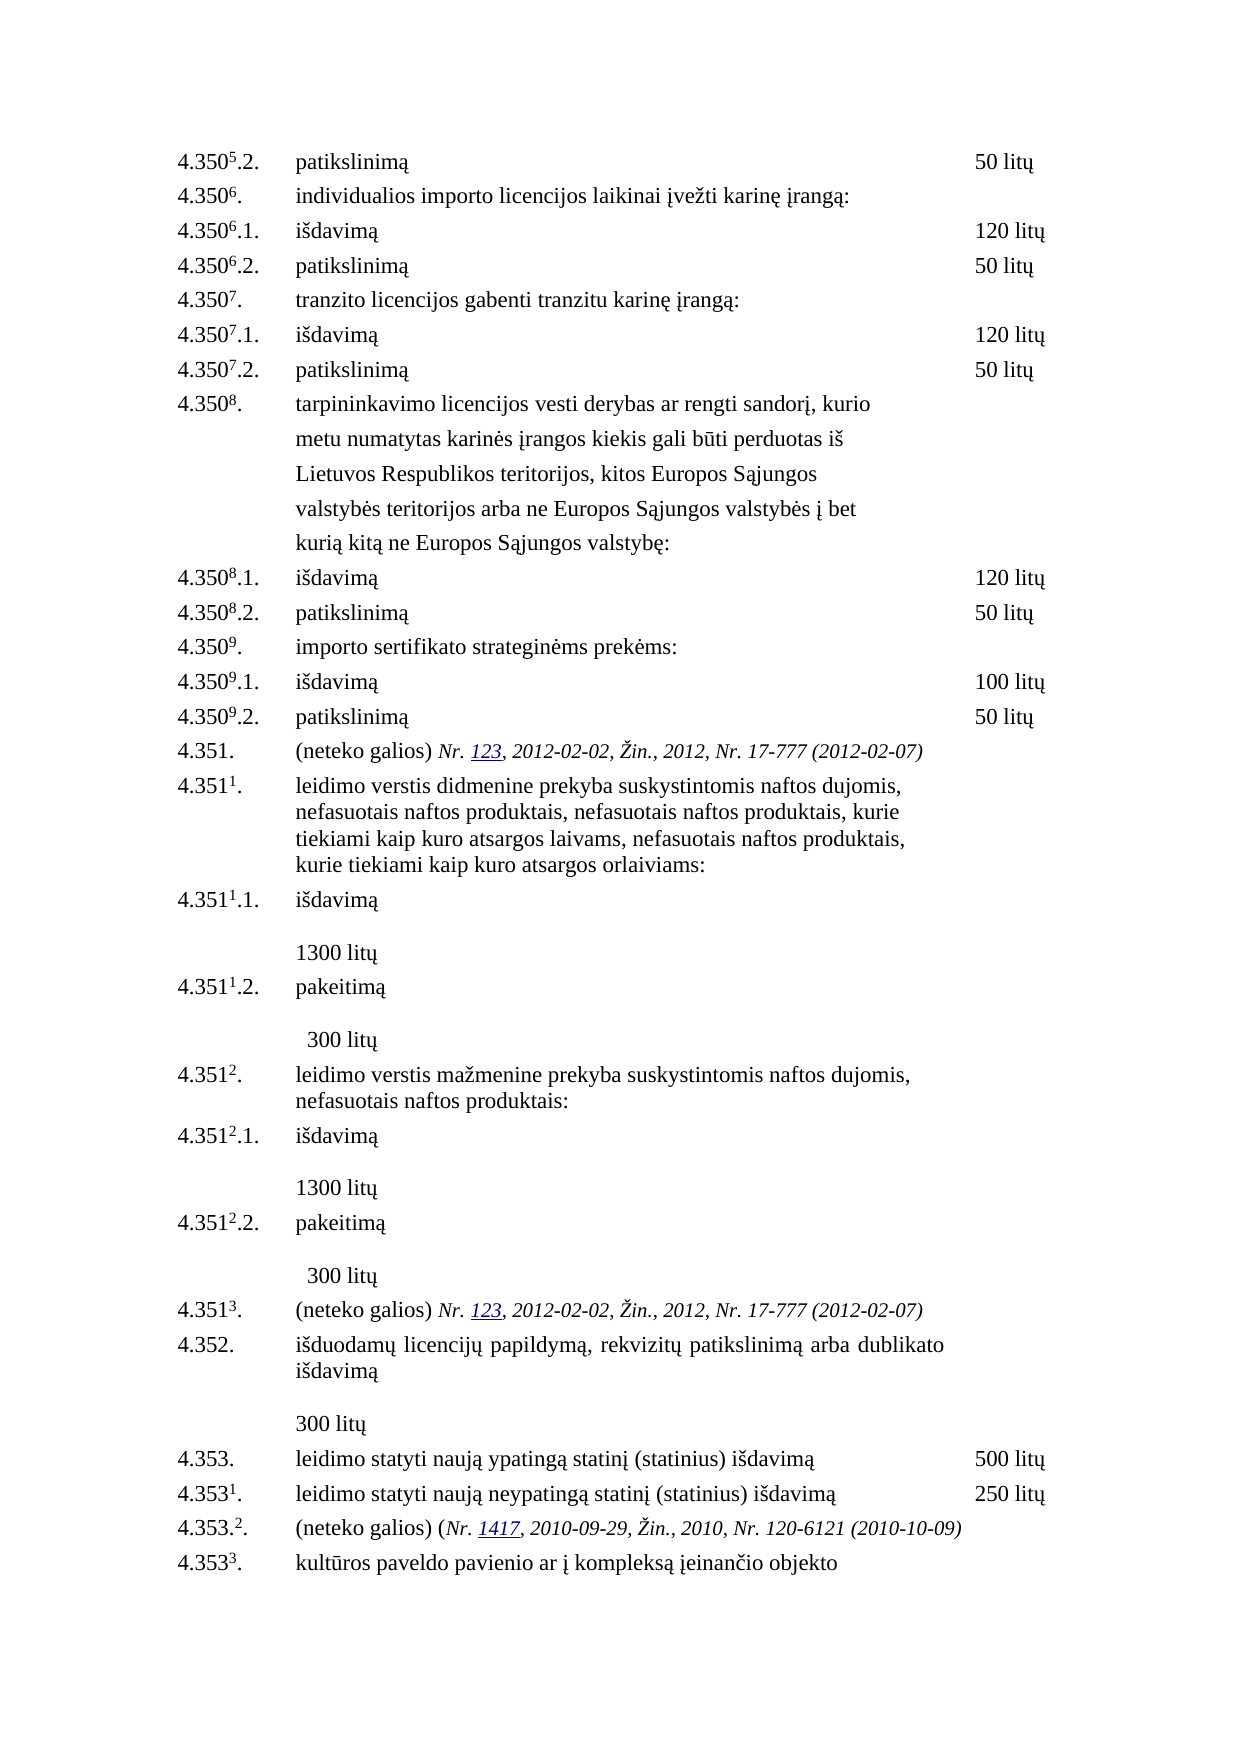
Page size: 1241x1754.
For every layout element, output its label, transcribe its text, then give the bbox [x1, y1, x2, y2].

text 4.3512. leidimo verstis mažmenine prekyba suskystintomis naftos dujomis, nefasuotais naftos produktais: [177, 1061, 930, 1113]
text kurią kitą ne Europos Sąjungos valstybę: [252, 529, 1122, 556]
text 4.3506. individualios importo licencijos laikinai įvežti karinę įrangą: [177, 182, 1122, 209]
text 4.3508.1. išdavimą 120 litų [177, 564, 1122, 590]
text 4.3509. importo sertifikato strateginėms prekėms: [177, 633, 1122, 660]
text 4.353. leidimo statyti naują ypatingą statinį (statinius) išdavimą 500 litų [177, 1445, 1122, 1471]
text 4.3508.2. patikslinimą 50 litų [177, 599, 1122, 625]
text 4.3507.2. patikslinimą 50 litų [177, 356, 1122, 382]
text 4.3507.1. išdavimą 120 litų [177, 321, 1122, 347]
text 4.352. išduodamų licencijų papildymą, rekvizitų patikslinimą arba dublikato išdavimą 300 litų [177, 1331, 945, 1437]
text 4.3512.1. išdavimą 1300 litų [177, 1122, 930, 1201]
text 4.3506.2. patikslinimą 50 litų [177, 252, 1122, 278]
text 4.3509.1. išdavimą 100 litų [177, 668, 1122, 694]
text 4.3512.2. pakeitimą 300 litų [177, 1209, 930, 1288]
text 4.3509.2. patikslinimą 50 litų [177, 703, 1122, 729]
text 4.3513. (neteko galios) Nr. 123, 2012-02-02, Žin., 2012, Nr. 17-777 (2012-02-07) [177, 1296, 930, 1323]
text 4.3506.1. išdavimą 120 litų [177, 217, 1122, 243]
text 4.3508. tarpininkavimo licencijos vesti derybas ar rengti sandorį, kurio [177, 391, 1122, 417]
text 4.3511. leidimo verstis didmenine prekyba suskystintomis naftos dujomis, nefasuotais naftos produktais, nefasuotais naftos produktais, kurie tiekiami kaip kuro atsargos laivams, nefasuotais naftos produktais, kurie tiekiami kaip kuro atsargos orlaiviams: [177, 772, 930, 877]
text 4.3505.2. patikslinimą 50 litų [177, 148, 1122, 174]
text 4.353.2. (neteko galios) (Nr. 1417, 2010-09-29, Žin., 2010, Nr. 120-6121 (2010-10-09) [177, 1514, 974, 1541]
text 4.3531. leidimo statyti naują neypatingą statinį (statinius) išdavimą 250 litų [177, 1479, 1122, 1506]
text valstybės teritorijos arba ne Europos Sąjungos valstybės į bet [252, 494, 1122, 521]
text 4.3533. kultūros paveldo pavienio ar į kompleksą įeinančio objekto [177, 1549, 1122, 1575]
text metu numatytas karinės įrangos kiekis gali būti perduotas iš [252, 425, 1122, 452]
text 4.351. (neteko galios) Nr. 123, 2012-02-02, Žin., 2012, Nr. 17-777 (2012-02-07) [177, 737, 930, 764]
text 4.3511.2. pakeitimą 300 litų [177, 973, 930, 1052]
text 4.3511.1. išdavimą 1300 litų [177, 886, 930, 965]
text 4.3507. tranzito licencijos gabenti tranzitu karinę įrangą: [177, 286, 1122, 313]
text Lietuvos Respublikos teritorijos, kitos Europos Sąjungos [252, 460, 1122, 486]
